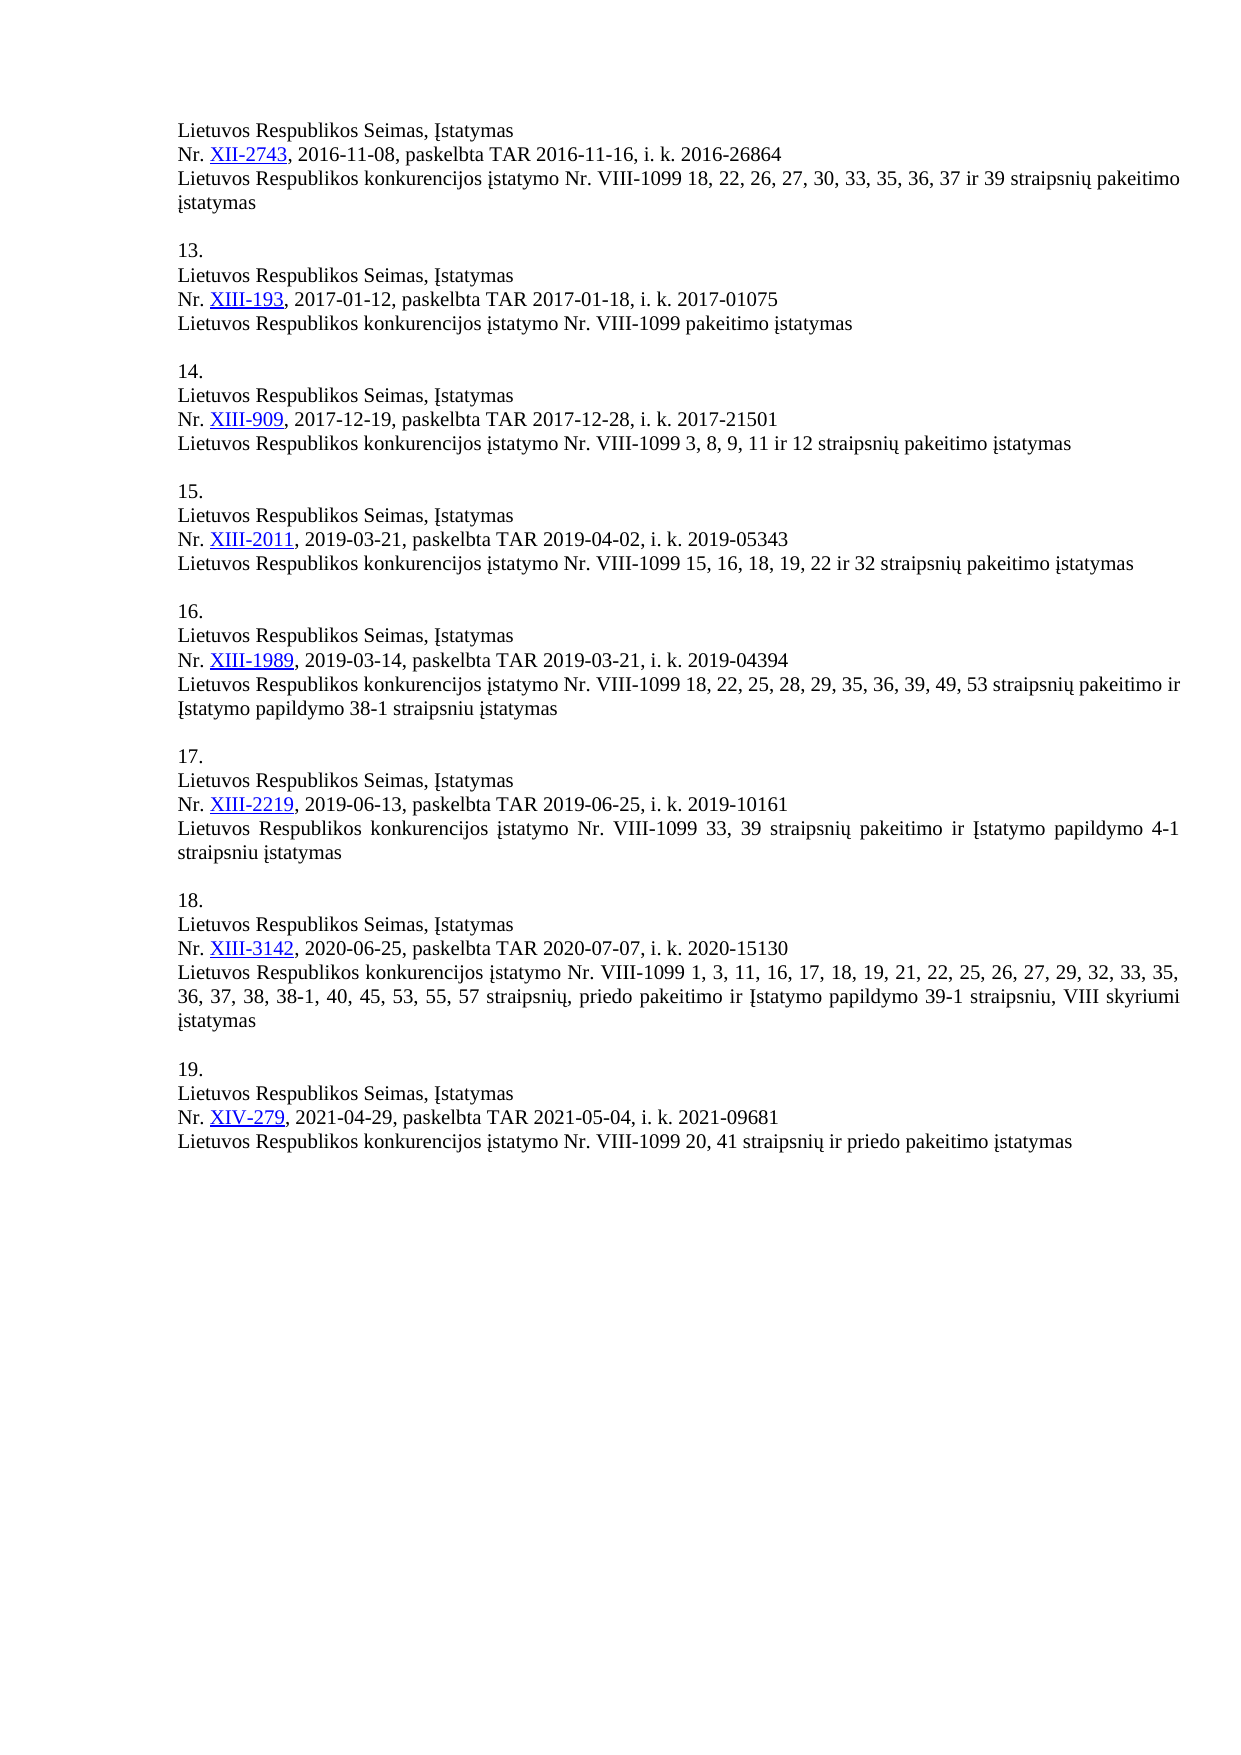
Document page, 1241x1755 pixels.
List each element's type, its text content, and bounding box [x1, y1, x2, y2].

text Lietuvos Respublikos Seimas, Įstatymas [177, 503, 1181, 527]
text Lietuvos Respublikos konkurencijos įstatymo Nr. VIII-1099 18, 22, 26, 27, 30, 33, 35, 36, 37 ir 39 straipsnių pakeitimo įstatymas [177, 166, 1181, 214]
text 15. [177, 479, 1181, 503]
text Lietuvos Respublikos konkurencijos įstatymo Nr. VIII-1099 20, 41 straipsnių ir priedo pakeitimo įstatymas [177, 1129, 1181, 1153]
text Nr. XIII-3142, 2020-06-25, paskelbta TAR 2020-07-07, i. k. 2020-15130 [177, 936, 1181, 960]
text 16. [177, 599, 1181, 623]
text Lietuvos Respublikos Seimas, Įstatymas [177, 383, 1181, 407]
text Lietuvos Respublikos konkurencijos įstatymo Nr. VIII-1099 3, 8, 9, 11 ir 12 straipsnių pakeitimo įstatymas [177, 431, 1181, 455]
text Nr. XIII-2011, 2019-03-21, paskelbta TAR 2019-04-02, i. k. 2019-05343 [177, 527, 1181, 551]
text Lietuvos Respublikos Seimas, Įstatymas [177, 118, 1181, 142]
text Lietuvos Respublikos konkurencijos įstatymo Nr. VIII-1099 1, 3, 11, 16, 17, 18, 19, 21, 22, 25, 26, 27, 29, 32, 33, 35, 36, 37, 38, 38-1, 40, 45, 53, 55, 57 straipsnių, priedo pakeitimo ir Įstatymo papildymo 39-1 straipsniu, VIII skyriumi įstatymas [177, 960, 1181, 1032]
text 19. [177, 1057, 1181, 1081]
text Lietuvos Respublikos Seimas, Įstatymas [177, 262, 1181, 287]
text Lietuvos Respublikos Seimas, Įstatymas [177, 768, 1181, 792]
text 13. [177, 238, 1181, 262]
text Lietuvos Respublikos konkurencijos įstatymo Nr. VIII-1099 pakeitimo įstatymas [177, 311, 1181, 335]
text Nr. XIII-909, 2017-12-19, paskelbta TAR 2017-12-28, i. k. 2017-21501 [177, 407, 1181, 431]
text 18. [177, 888, 1181, 912]
text 14. [177, 359, 1181, 383]
text Nr. XIII-1989, 2019-03-14, paskelbta TAR 2019-03-21, i. k. 2019-04394 [177, 647, 1181, 672]
text Nr. XIII-2219, 2019-06-13, paskelbta TAR 2019-06-25, i. k. 2019-10161 [177, 792, 1181, 816]
text Lietuvos Respublikos Seimas, Įstatymas [177, 912, 1181, 936]
text Lietuvos Respublikos Seimas, Įstatymas [177, 623, 1181, 647]
text Nr. XII-2743, 2016-11-08, paskelbta TAR 2016-11-16, i. k. 2016-26864 [177, 142, 1181, 166]
text 17. [177, 744, 1181, 768]
text Nr. XIII-193, 2017-01-12, paskelbta TAR 2017-01-18, i. k. 2017-01075 [177, 287, 1181, 311]
text Lietuvos Respublikos Seimas, Įstatymas [177, 1081, 1181, 1105]
text Lietuvos Respublikos konkurencijos įstatymo Nr. VIII-1099 33, 39 straipsnių pakeitimo ir Įstatymo papildymo 4-1 straipsniu įstatymas [177, 816, 1181, 864]
text Nr. XIV-279, 2021-04-29, paskelbta TAR 2021-05-04, i. k. 2021-09681 [177, 1105, 1181, 1129]
text Lietuvos Respublikos konkurencijos įstatymo Nr. VIII-1099 18, 22, 25, 28, 29, 35, 36, 39, 49, 53 straipsnių pakeitimo ir Įstatymo papildymo 38-1 straipsniu įstatymas [177, 672, 1181, 720]
text Lietuvos Respublikos konkurencijos įstatymo Nr. VIII-1099 15, 16, 18, 19, 22 ir 32 straipsnių pakeitimo įstatymas [177, 551, 1181, 575]
